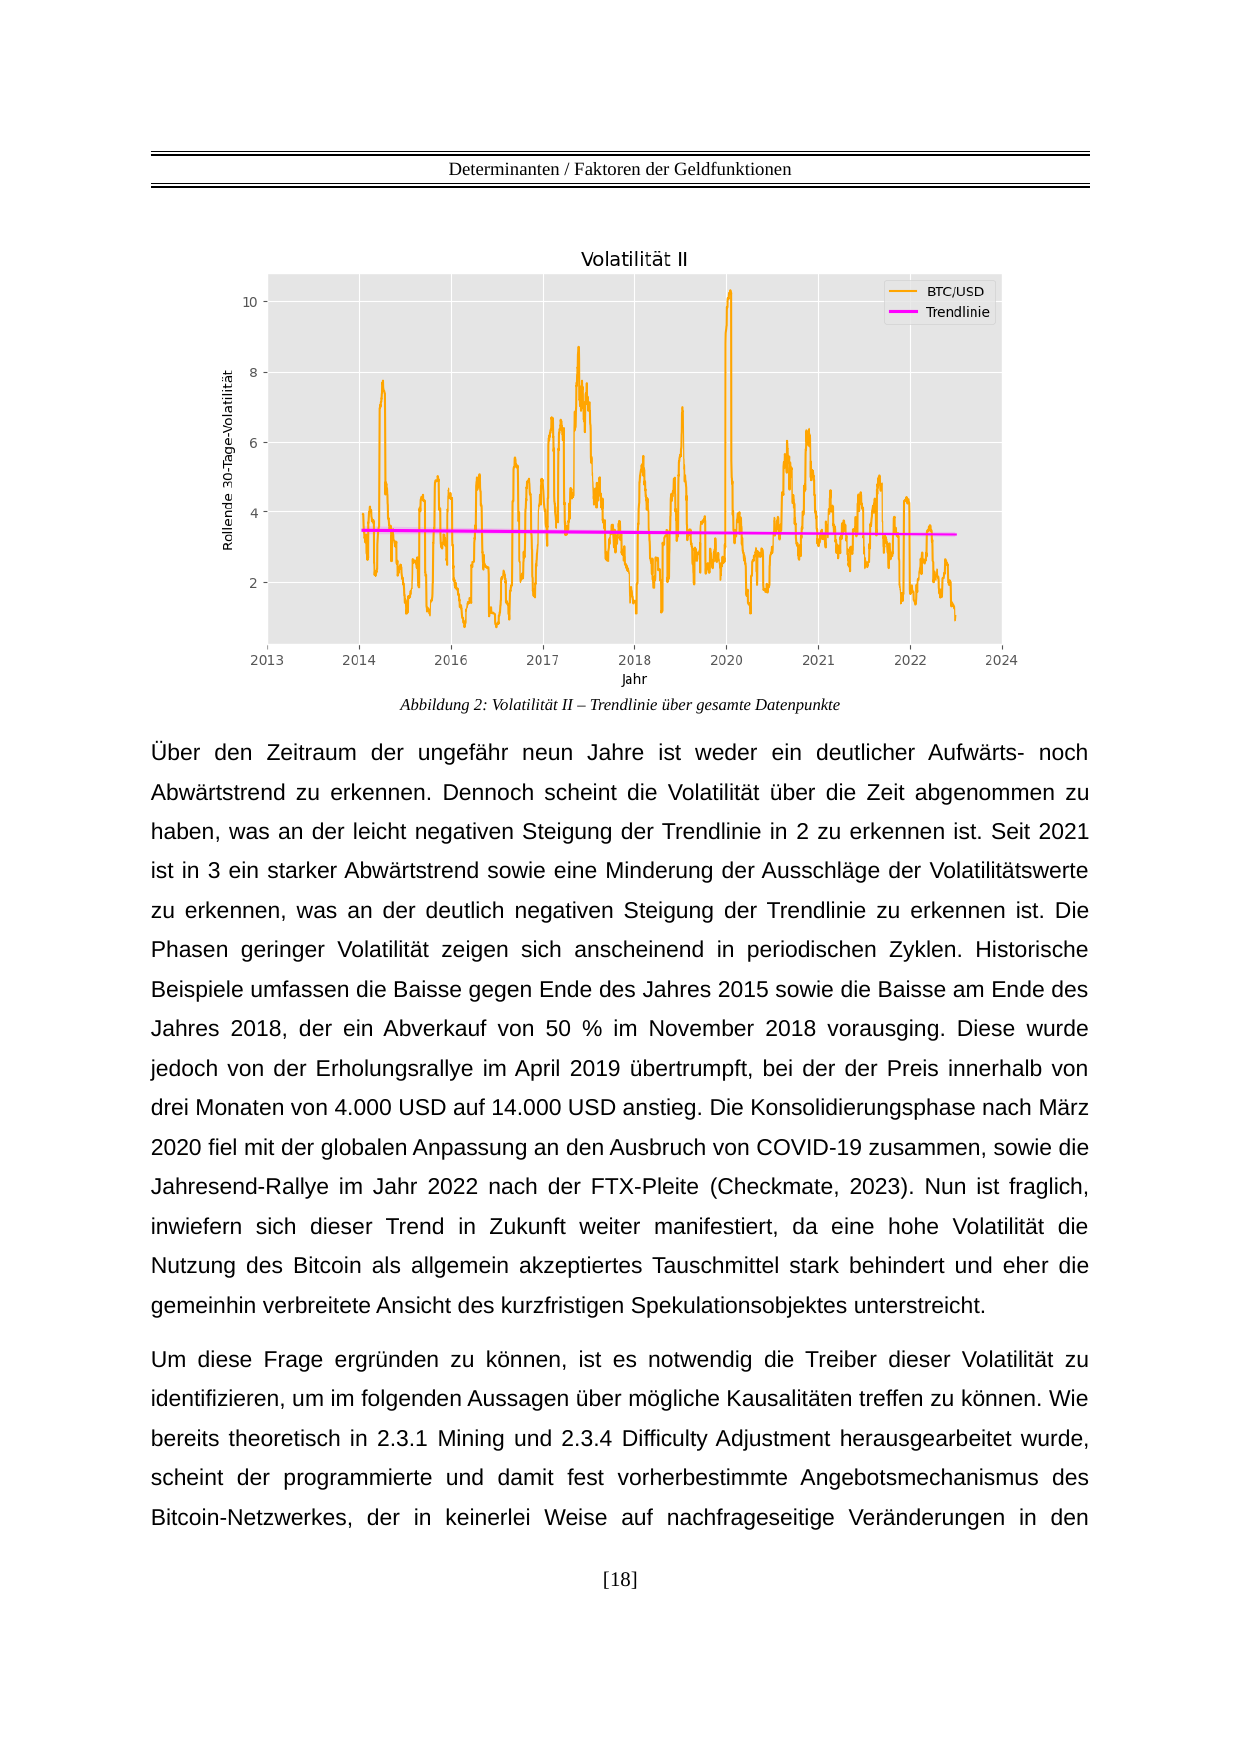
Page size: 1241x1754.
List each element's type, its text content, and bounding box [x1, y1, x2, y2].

text Über den Zeitraum der ungefähr neun Jahre ist weder ein deutlicher Aufwärts- noch Abwärtstrend zu erkennen. Dennoch scheint die Volatilität über die Zeit abgenommen zu haben, was an der leicht negativen Steigung der Trendlinie in Abbildung 2 zu erkennen ist. Seit 2021 ist in Abbildung 3 ein starker Abwärtstrend sowie eine Minderung der Ausschläge der Volatilitätswerte zu erkennen, was an der deutlich negativen Steigung der Trendlinie zu erkennen ist. Die Phasen geringer Volatilität zeigen sich anscheinend in periodischen Zyklen. Historische Beispiele umfassen die Baisse gegen Ende des Jahres 2015 sowie die Baisse am Ende des Jahres 2018, der ein Abverkauf von 50 % im November 2018 vorausging. Diese wurde jedoch von der Erholungsrallye im April 2019 übertrumpft, bei der der Preis innerhalb von drei Monaten von 4.000 USD auf 14.000 USD anstieg. Die Konsolidierungsphase nach März 2020 fiel mit der globalen Anpassung an den Ausbruch von COVID-19 zusammen, sowie die Jahresend-Rallye im Jahr 2022 nach der FTX-Pleite (Checkmate, 2023). Nun ist fraglich, inwiefern sich dieser Trend in Zukunft weiter manifestiert, da eine hohe Volatilität die Nutzung des Bitcoin als allgemein akzeptiertes Tauschmittel stark behindert und eher die gemeinhin verbreitete Ansicht des kurzfristigen Spekulationsobjektes unterstreicht. [151, 692, 1090, 1318]
text Um diese Frage ergründen zu können, ist es notwendig die Treiber dieser Volatilität zu identifizieren, um im folgenden Aussagen über mögliche Kausalitäten treffen zu können. Wie bereits theoretisch in 2.3.1 Mining und 2.3.4 Difficulty Adjustment herausgearbeitet wurde, scheint der programmierte und damit fest vorherbestimmte Angebotsmechanismus des Bitcoin-Netzwerkes, der in keinerlei Weise auf nachfrageseitige Veränderungen in den [151, 1346, 1090, 1530]
text Abbildung 2: Volatilität II – Trendlinie über gesamte Datenpunkte [213, 695, 1027, 714]
picture [213, 241, 1027, 695]
